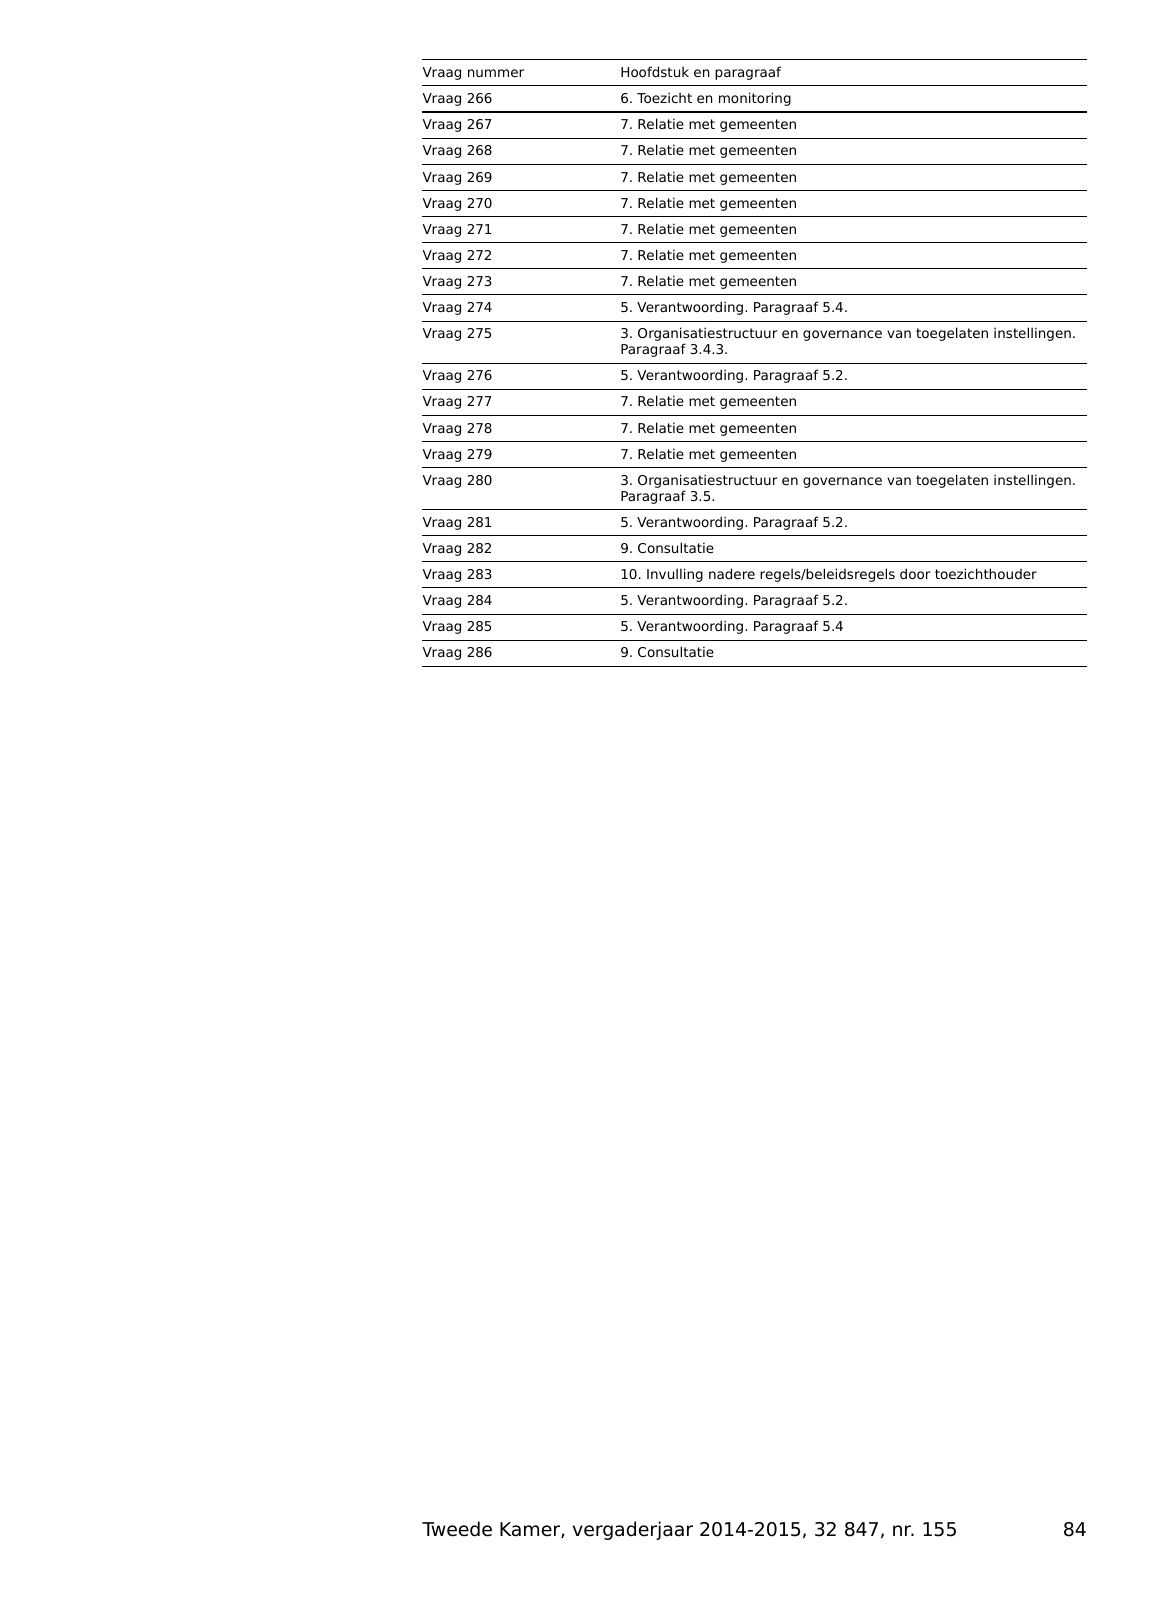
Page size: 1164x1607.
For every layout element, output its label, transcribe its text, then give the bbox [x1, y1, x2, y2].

table_cell 10. Invulling nadere regels/beleidsregels door toezichthouder [614, 562, 1087, 587]
table_cell Vraag 285 [422, 615, 614, 639]
table_cell Vraag 274 [422, 295, 614, 321]
table_cell 3. Organisatiestructuur en governance van toegelaten instellingen. Paragraaf 3.4.3. [614, 322, 1087, 362]
table_cell Vraag 281 [422, 510, 614, 535]
table_cell 7. Relatie met gemeenten [614, 442, 1087, 467]
table_cell Vraag 273 [422, 269, 614, 294]
table_cell 7. Relatie met gemeenten [614, 191, 1087, 216]
table_cell 5. Verantwoording. Paragraaf 5.2. [614, 364, 1087, 388]
table_cell Vraag 270 [422, 191, 614, 216]
table_cell 7. Relatie met gemeenten [614, 390, 1087, 415]
table_cell 5. Verantwoording. Paragraaf 5.2. [614, 510, 1087, 535]
table_cell Vraag 275 [422, 322, 614, 362]
table_cell 7. Relatie met gemeenten [614, 139, 1087, 164]
table_cell Vraag 277 [422, 390, 614, 415]
table_cell Vraag 267 [422, 113, 614, 137]
table_cell 7. Relatie met gemeenten [614, 165, 1087, 190]
table_cell 7. Relatie met gemeenten [614, 416, 1087, 441]
table_cell 9. Consultatie [614, 536, 1087, 561]
table_cell 5. Verantwoording. Paragraaf 5.4 [614, 615, 1087, 639]
table_cell 7. Relatie met gemeenten [614, 113, 1087, 137]
table_cell Vraag 271 [422, 217, 614, 242]
table_cell Vraag 268 [422, 139, 614, 164]
table_cell Vraag 286 [422, 641, 614, 666]
table_cell 7. Relatie met gemeenten [614, 269, 1087, 294]
table_cell Vraag 269 [422, 165, 614, 190]
table_cell Vraag 278 [422, 416, 614, 441]
table_cell 5. Verantwoording. Paragraaf 5.2. [614, 588, 1087, 613]
table_cell Vraag 272 [422, 243, 614, 268]
table_cell Vraag 266 [422, 86, 614, 111]
table_cell Vraag 282 [422, 536, 614, 561]
table_cell 7. Relatie met gemeenten [614, 243, 1087, 268]
table_cell 3. Organisatiestructuur en governance van toegelaten instellingen. Paragraaf 3.5. [614, 468, 1087, 509]
table_cell Vraag 284 [422, 588, 614, 613]
table_cell 7. Relatie met gemeenten [614, 217, 1087, 242]
table_cell Vraag 283 [422, 562, 614, 587]
table_cell Vraag 279 [422, 442, 614, 467]
table_cell Vraag 280 [422, 468, 614, 509]
table_header Hoofdstuk en paragraaf [614, 60, 1087, 85]
table_cell 9. Consultatie [614, 641, 1087, 666]
table_cell 5. Verantwoording. Paragraaf 5.4. [614, 295, 1087, 321]
table_cell Vraag 276 [422, 364, 614, 388]
table_header Vraag nummer [422, 60, 614, 85]
table_cell 6. Toezicht en monitoring [614, 86, 1087, 111]
